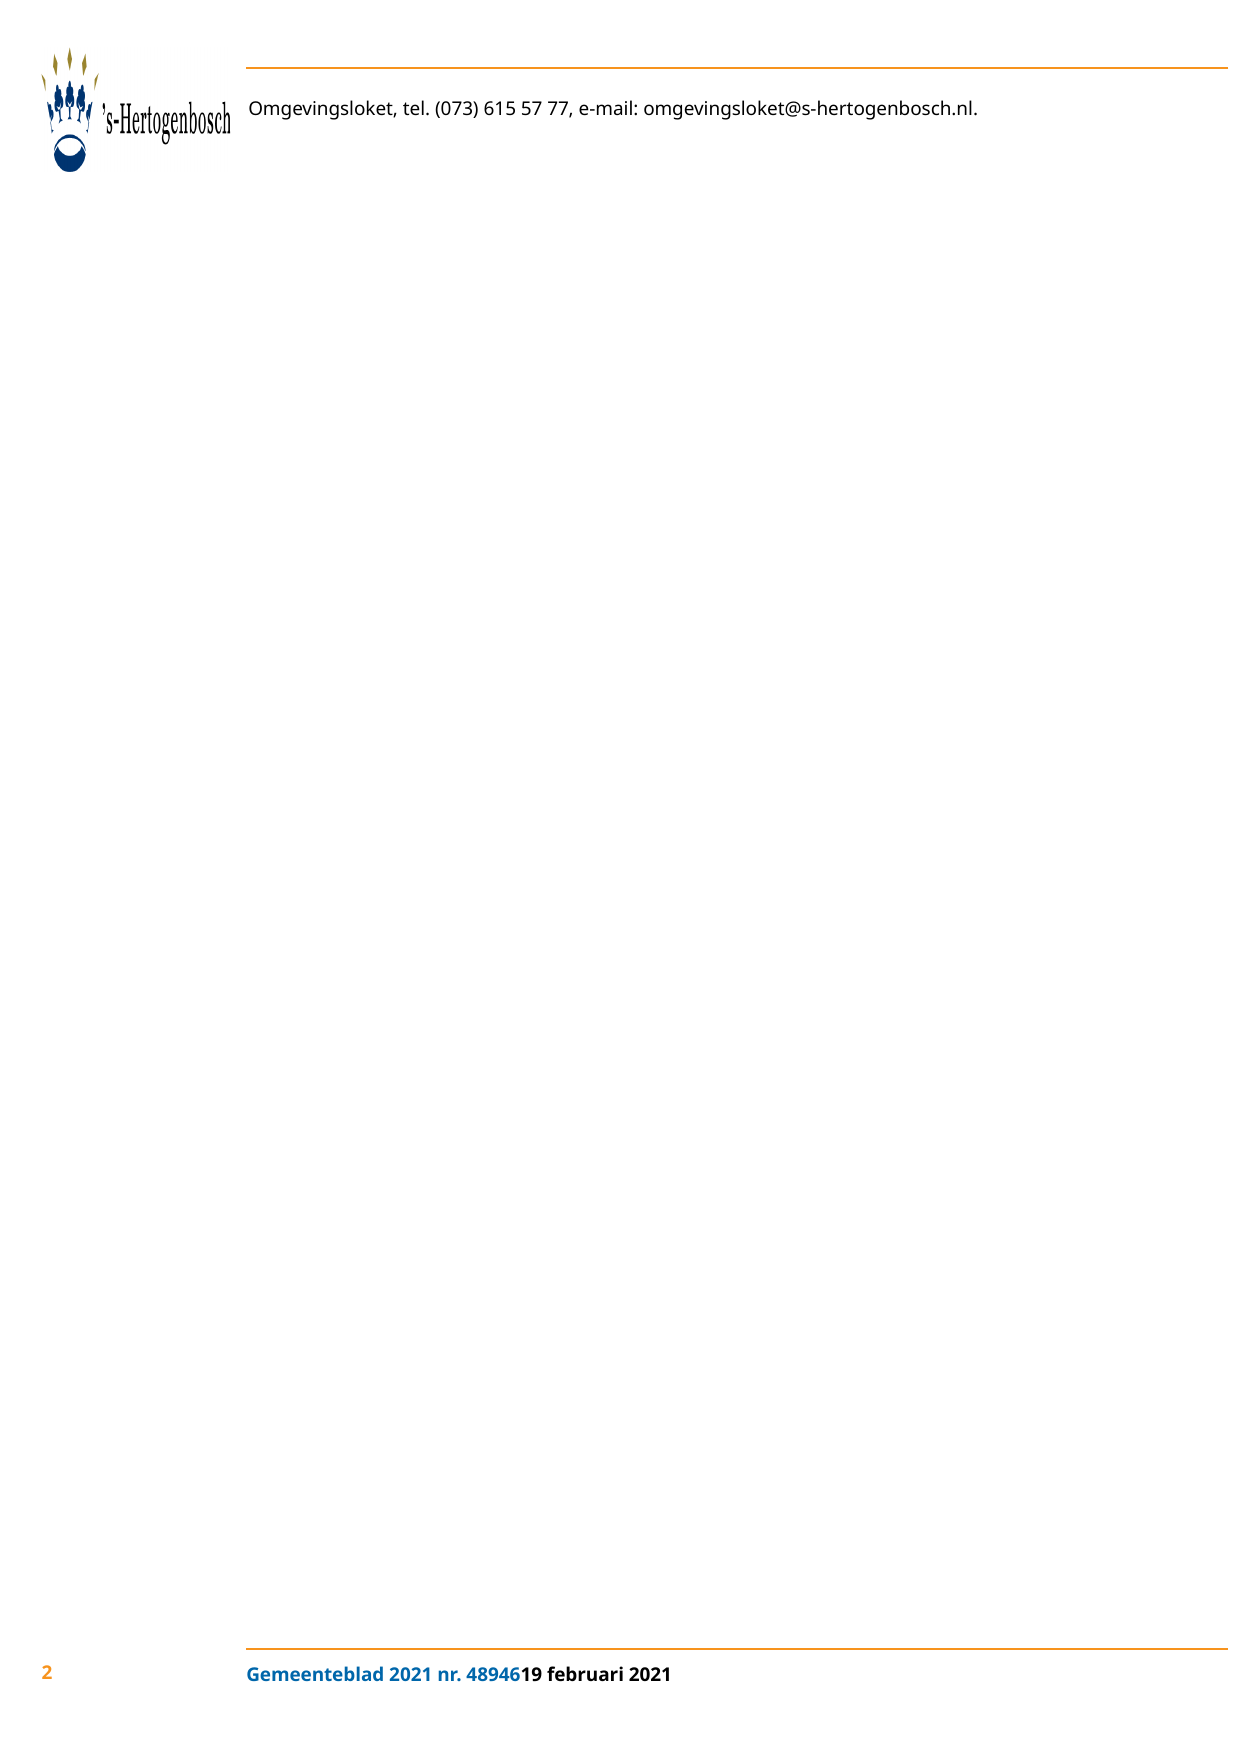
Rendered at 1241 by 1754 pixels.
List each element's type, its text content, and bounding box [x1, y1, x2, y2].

text Omgevingsloket, tel. (073) 615 57 77, e-mail: omgevingsloket@s-hertogenbosch.nl. [248, 95, 1152, 121]
picture [41, 47, 231, 172]
